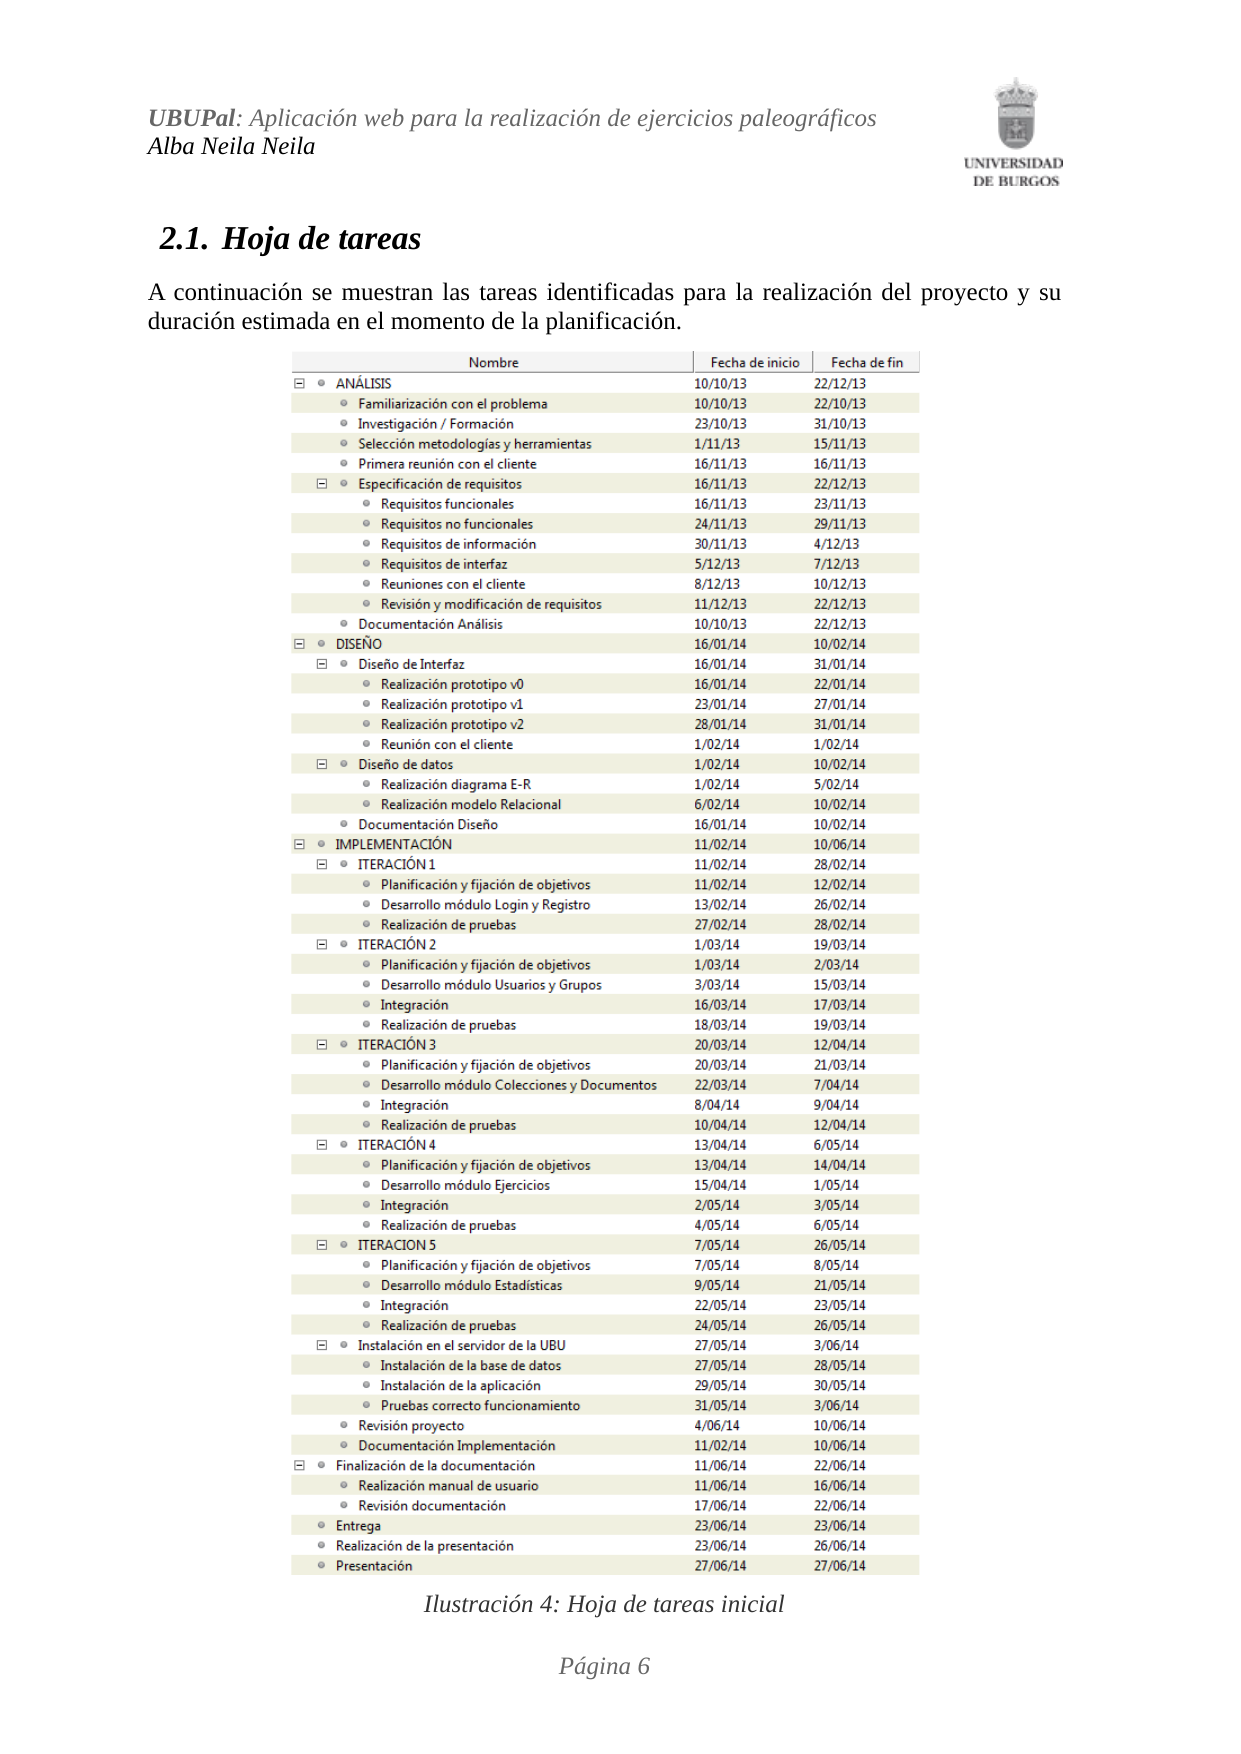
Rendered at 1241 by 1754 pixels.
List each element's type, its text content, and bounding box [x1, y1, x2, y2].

picture [964, 77, 1063, 186]
text Ilustración 4: Hoja de tareas inicial [236, 364, 975, 1618]
text A continuación se muestran las tareas identificadas para la realización del proyecto y su duración estimada en el momento de la planificación. [148, 277, 1063, 335]
subtitle Hoja de tareas [159, 218, 1063, 257]
